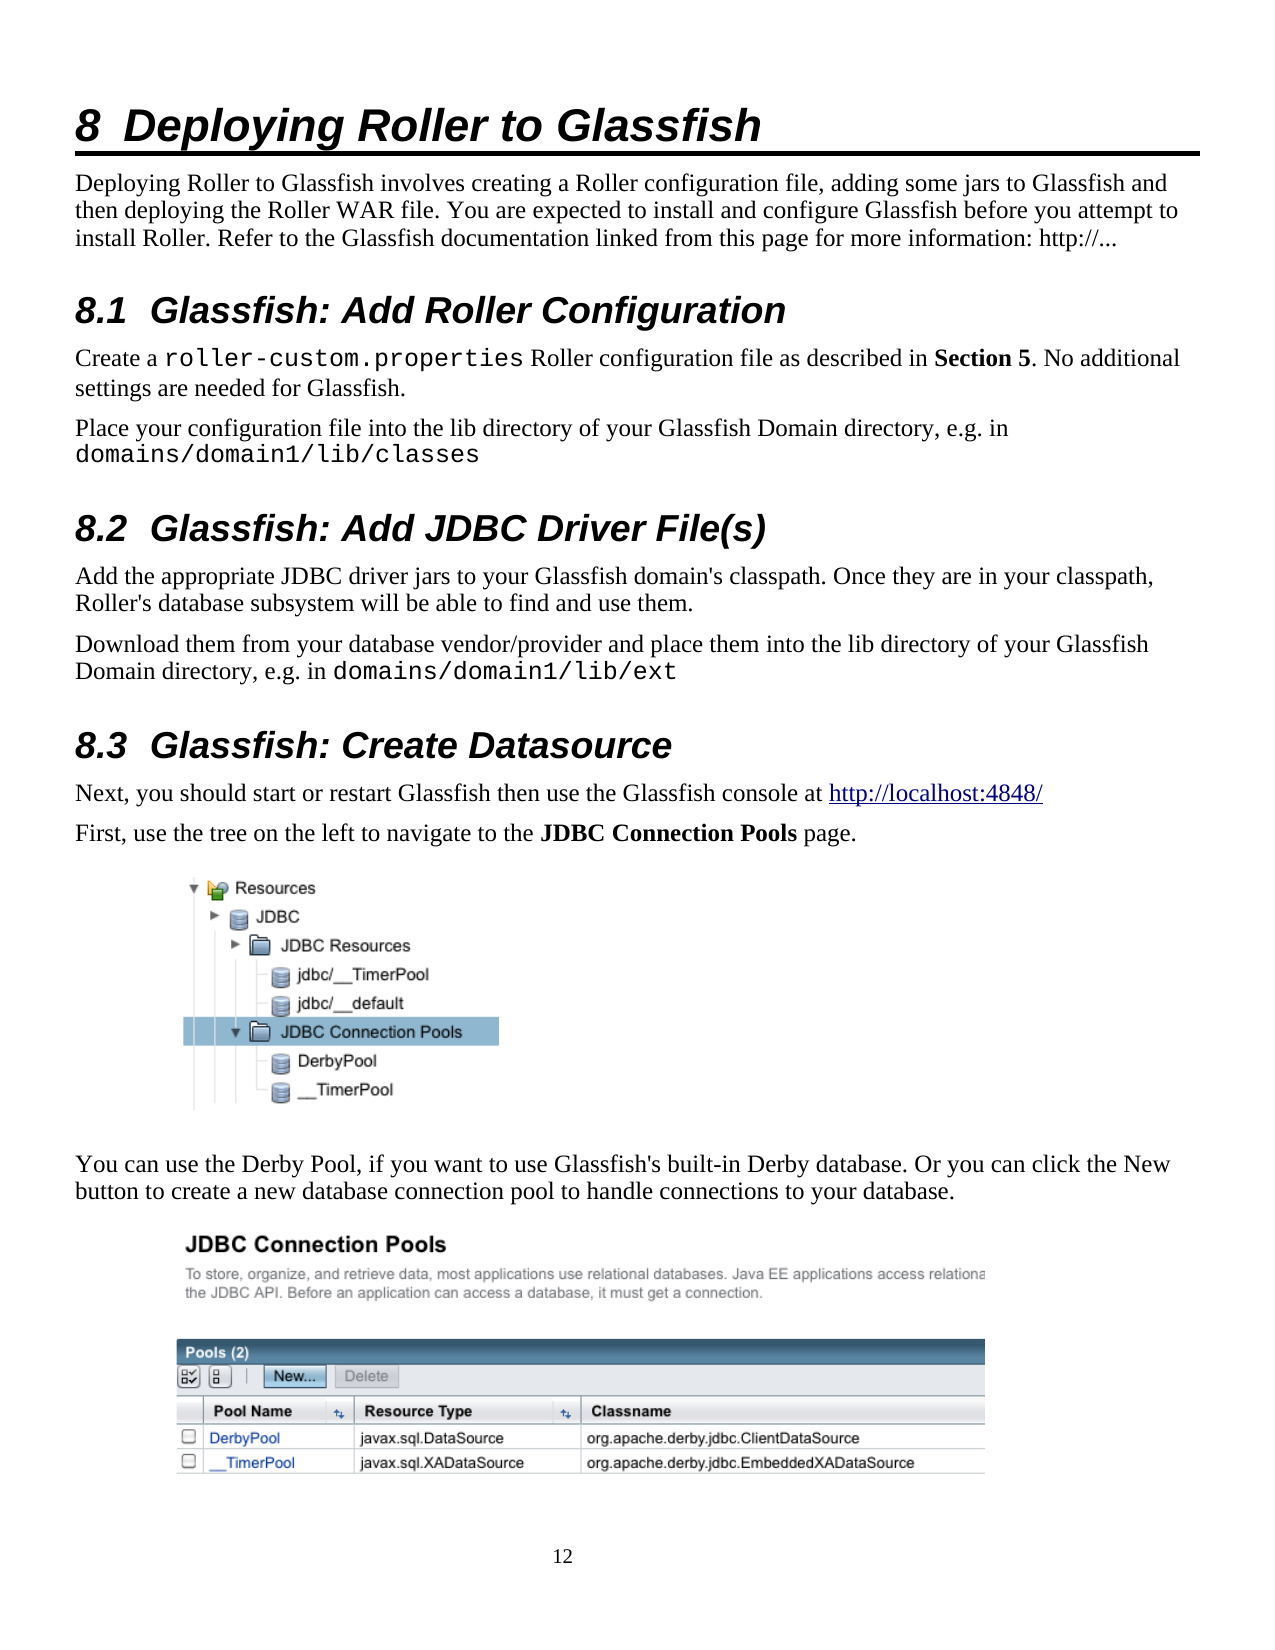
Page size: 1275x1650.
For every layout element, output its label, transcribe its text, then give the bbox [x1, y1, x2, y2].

text Add the appropriate JDBC driver jars to your Glassfish domain's classpath. Once they are in your classpath, Roller's database subsystem will be able to find and use them. [75, 562, 1200, 617]
subtitle Glassfish: Add Roller Configuration [75, 289, 1200, 331]
text Next, you should start or restart Glassfish then use the Glassfish console at http://localhost:4848/ [75, 779, 1200, 807]
subtitle Glassfish: Create Datasource [75, 725, 1200, 767]
picture [183, 877, 499, 1110]
text You can use the Derby Pool, if you want to use Glassfish's built-in Derby database. Or you can click the New button to create a new database connection pool to handle connections to your database. [75, 1150, 1200, 1205]
text Deploying Roller to Glassfish involves creating a Roller configuration file, adding some jars to Glassfish and then deploying the Roller WAR file. You are expected to install and configure Glassfish before you attempt to install Roller. Refer to the Glassfish documentation linked from this page for more information: http://... [75, 169, 1200, 252]
text First, use the tree on the left to navigate to the JDBC Connection Pools page. [75, 819, 1200, 847]
text Create a roller-custom.properties Roller configuration file as described in Section 5. No additional settings are needed for Glassfish. [75, 344, 1200, 401]
text Place your configuration file into the lib directory of your Glassfish Domain directory, e.g. in domains/domain1/lib/classes [75, 414, 1200, 470]
picture [176, 1217, 985, 1488]
text Download them from your database vendor/provider and place them into the lib directory of your Glassfish Domain directory, e.g. in domains/domain1/lib/ext [75, 630, 1200, 687]
subtitle Glassfish: Add JDBC Driver File(s) [75, 507, 1200, 549]
subtitle Deploying Roller to Glassfish [75, 100, 1200, 151]
